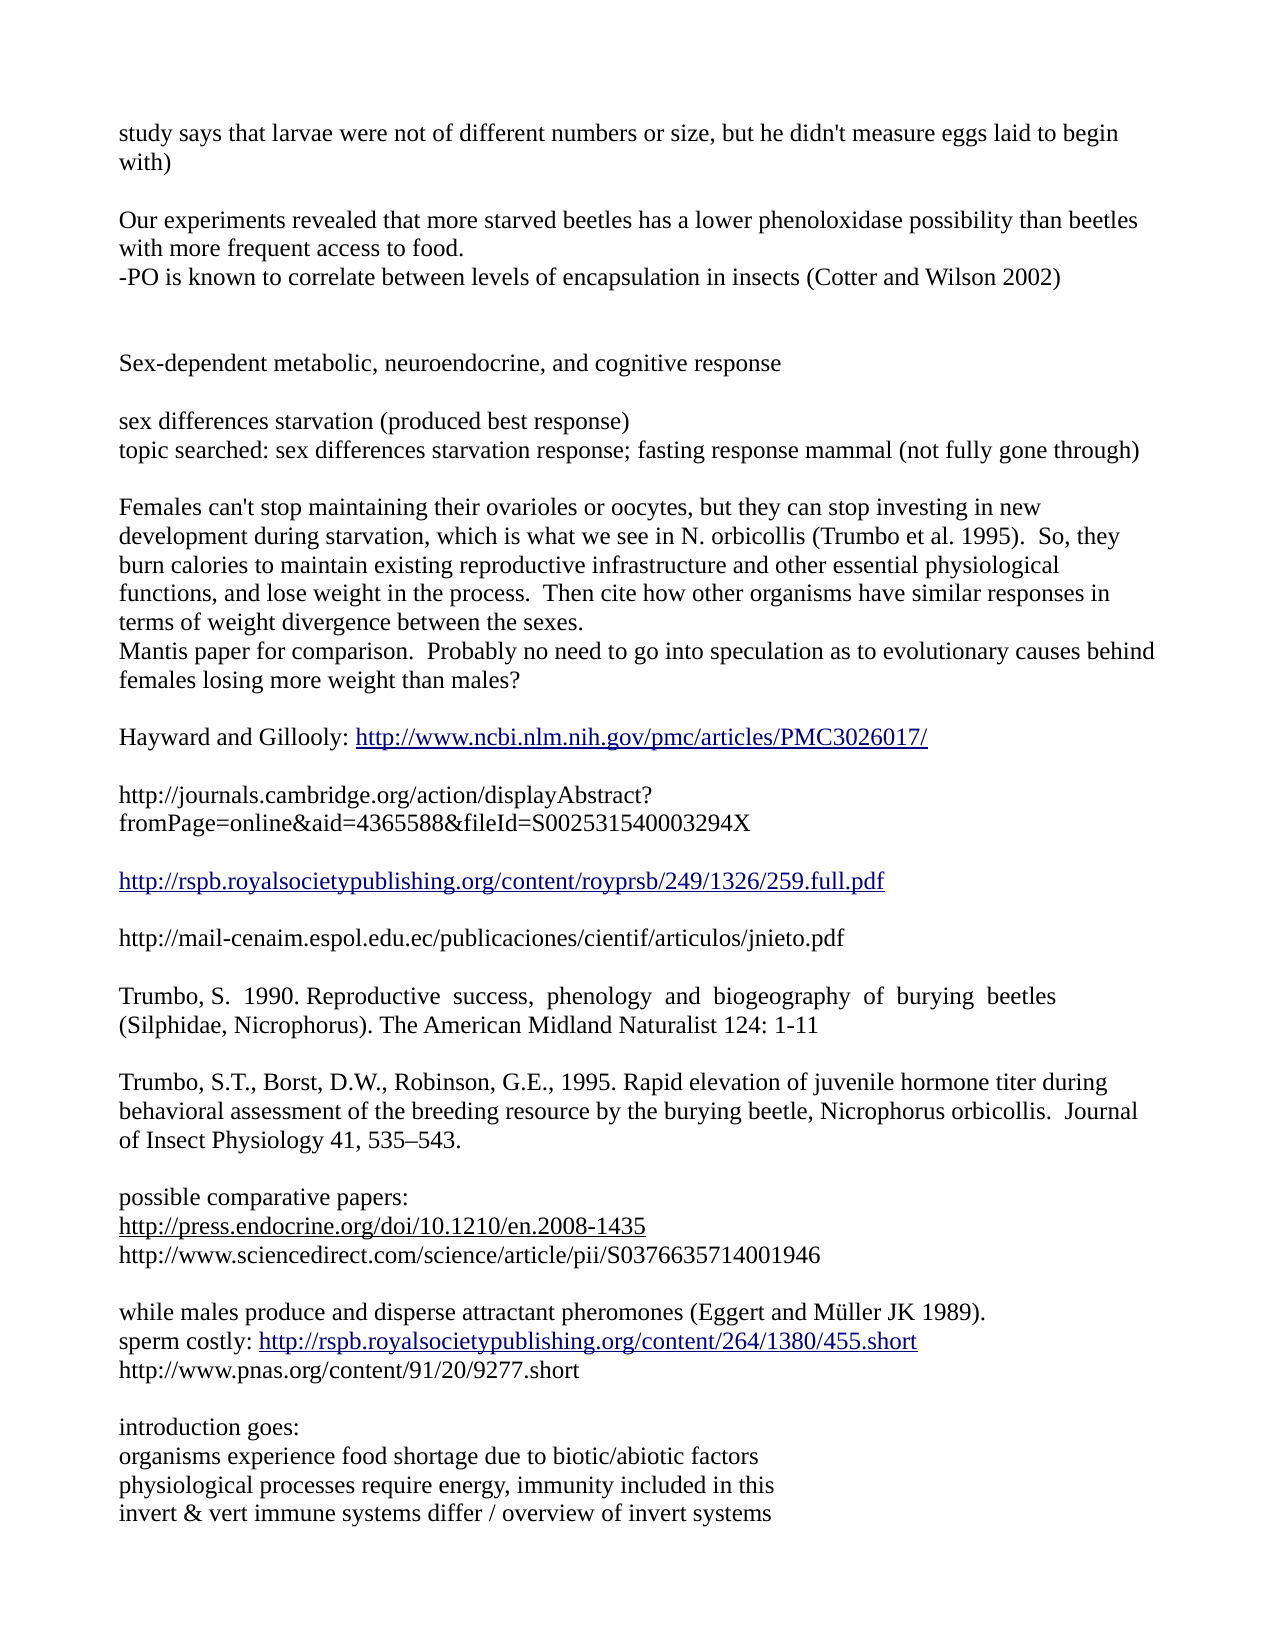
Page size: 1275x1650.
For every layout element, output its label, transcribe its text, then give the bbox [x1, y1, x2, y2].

text http://rspb.royalsocietypublishing.org/content/royprsb/249/1326/259.full.pdf [118, 866, 1156, 895]
text sex differences starvation (produced best response) [118, 406, 1156, 435]
text Sex-dependent metabolic, neuroendocrine, and cognitive response [118, 348, 1156, 377]
text invert & vert immune systems differ / overview of invert systems [118, 1498, 1156, 1527]
text Trumbo, S.T., Borst, D.W., Robinson, G.E., 1995. Rapid elevation of juvenile hormone titer during behavioral assessment of the breeding resource by the burying beetle, Nicrophorus orbicollis. Journal of Insect Physiology 41, 535–543. [118, 1067, 1156, 1153]
text study says that larvae were not of different numbers or size, but he didn't measure eggs laid to begin with) [118, 118, 1156, 176]
text Mantis paper for comparison. Probably no need to go into speculation as to evolutionary causes behind females losing more weight than males? [118, 636, 1156, 693]
text http://journals.cambridge.org/action/displayAbstract?fromPage=online&aid=4365588&fileId=S002531540003294X [118, 780, 1156, 837]
text Hayward and Gillooly: http://www.ncbi.nlm.nih.gov/pmc/articles/PMC3026017/ [118, 722, 1156, 751]
text introduction goes: [118, 1412, 1156, 1441]
text http://www.sciencedirect.com/science/article/pii/S0376635714001946 [118, 1240, 1156, 1268]
text while males produce and disperse attractant pheromones (Eggert and Müller JK 1989). [118, 1297, 1156, 1326]
text organisms experience food shortage due to biotic/abiotic factors [118, 1441, 1156, 1470]
text Trumbo, S. 1990. Reproductive success, phenology and biogeography of burying beetles (Silphidae, Nicrophorus). The American Midland Naturalist 124: 1-11 [118, 981, 1156, 1038]
text topic searched: sex differences starvation response; fasting response mammal (not fully gone through) [118, 435, 1156, 463]
text http://mail-cenaim.espol.edu.ec/publicaciones/cientif/articulos/jnieto.pdf [118, 923, 1156, 952]
text Females can't stop maintaining their ovarioles or oocytes, but they can stop investing in new development during starvation, which is what we see in N. orbicollis (Trumbo et al. 1995). So, they burn calories to maintain existing reproductive infrastructure and other essential physiological functions, and lose weight in the process. Then cite how other organisms have similar responses in terms of weight divergence between the sexes. [118, 492, 1156, 636]
text Our experiments revealed that more starved beetles has a lower phenoloxidase possibility than beetles with more frequent access to food. [118, 205, 1156, 262]
text http://www.pnas.org/content/91/20/9277.short [118, 1355, 1156, 1383]
text possible comparative papers: [118, 1182, 1156, 1211]
text sperm costly: http://rspb.royalsocietypublishing.org/content/264/1380/455.short [118, 1326, 1156, 1355]
text -PO is known to correlate between levels of encapsulation in insects (Cotter and Wilson 2002) [118, 262, 1156, 291]
text http://press.endocrine.org/doi/10.1210/en.2008-1435 [118, 1211, 1156, 1240]
text physiological processes require energy, immunity included in this [118, 1470, 1156, 1498]
